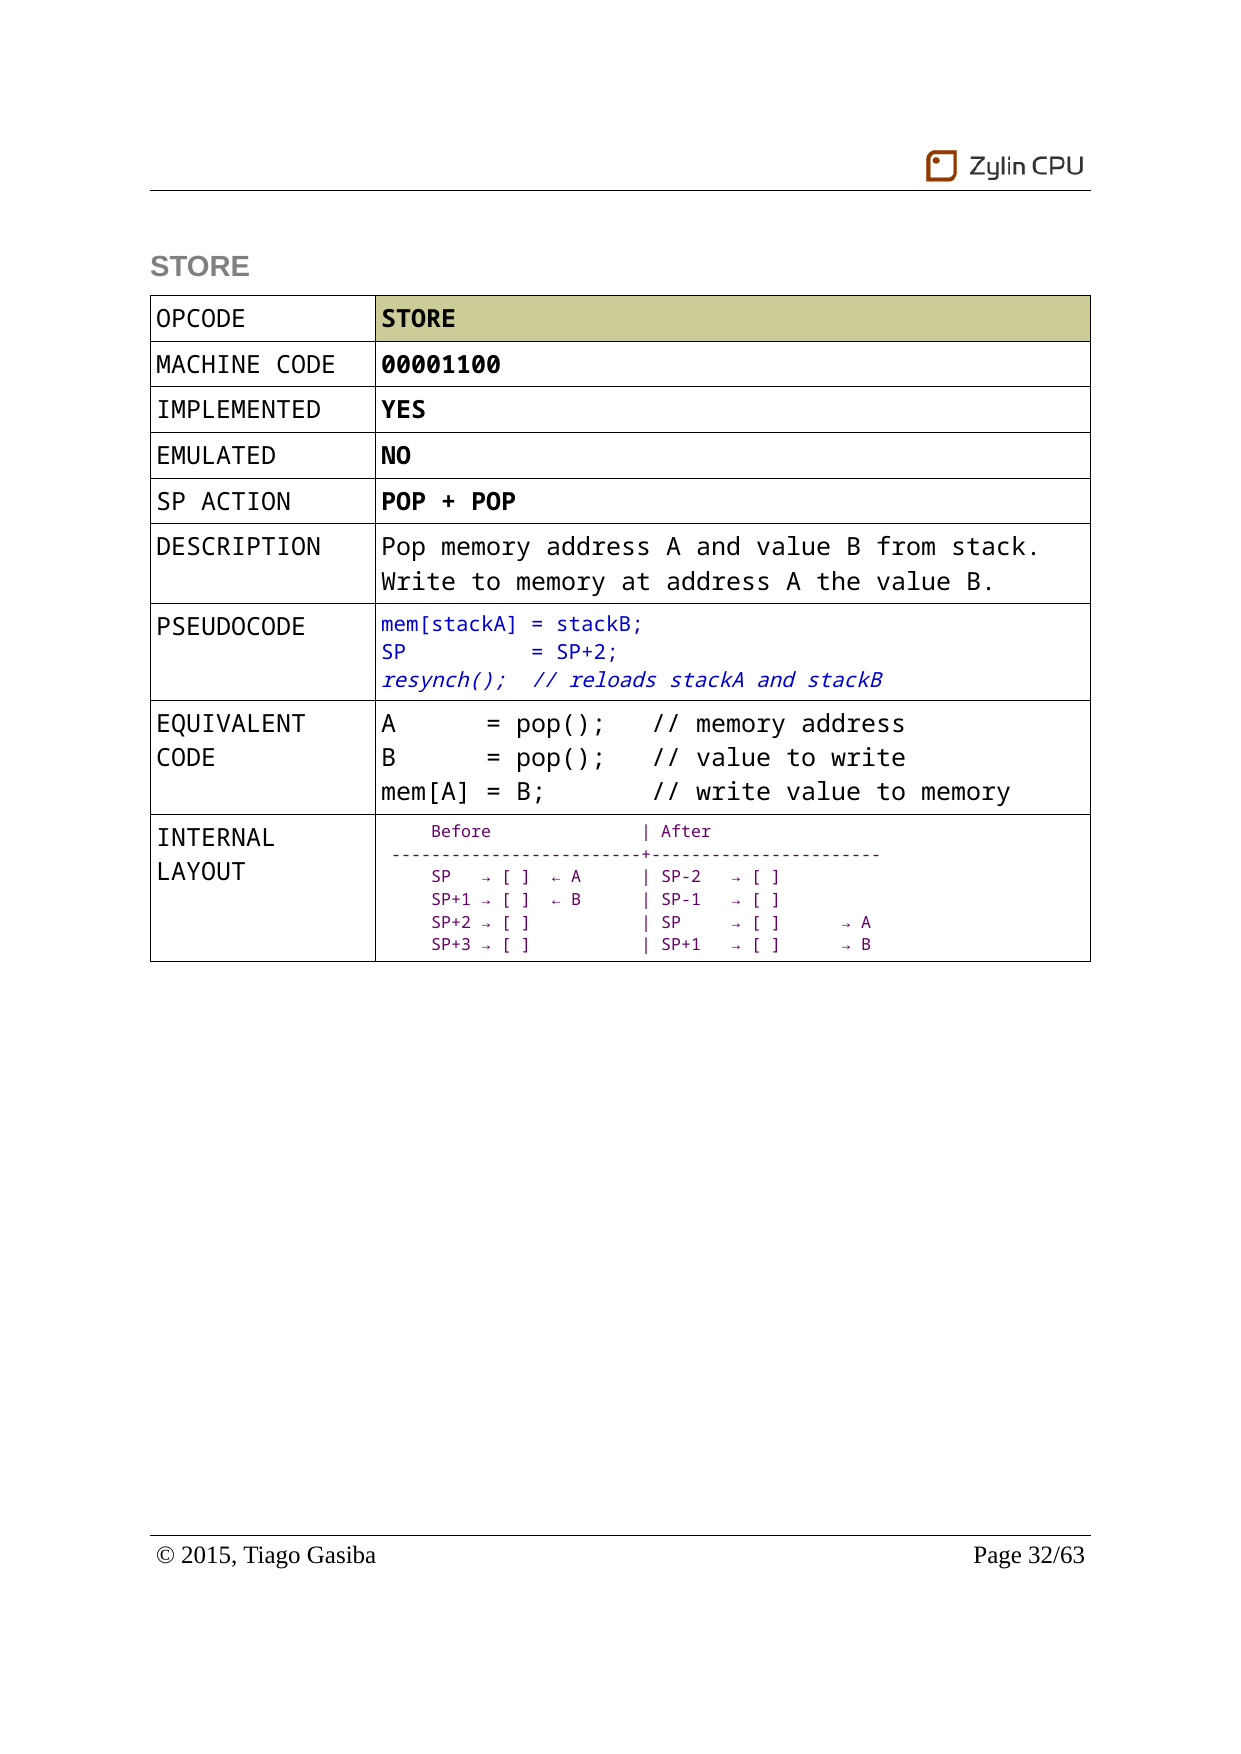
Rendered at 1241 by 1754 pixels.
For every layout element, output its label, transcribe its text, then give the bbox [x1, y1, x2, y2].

table_cell 00001100 [376, 342, 1090, 386]
table_header OPCODE [151, 296, 375, 341]
table_cell MACHINE CODE [151, 342, 375, 386]
table_cell EMULATED [151, 433, 375, 478]
table_cell DESCRIPTION [151, 524, 375, 603]
table_cell EQUIVALENT CODE [151, 701, 375, 814]
table_cell SP ACTION [151, 479, 375, 523]
table_cell YES [376, 387, 1090, 432]
table_cell IMPLEMENTED [151, 387, 375, 432]
subtitle STORE [150, 249, 1091, 283]
table_header STORE [376, 296, 1090, 341]
table_cell Pop memory address A and value B from stack. Write to memory at address A the value B. [376, 524, 1090, 603]
table_cell NO [376, 433, 1090, 478]
table_cell POP + POP [376, 479, 1090, 523]
table_cell A = pop(); // memory address B = pop(); // value to write mem[A] = B; // write value to memory [376, 701, 1090, 814]
picture [922, 148, 1151, 185]
table_cell PSEUDOCODE [151, 604, 375, 700]
table_cell mem[stackA] = stackB; SP = SP+2; resynch(); // reloads stackA and stackB [376, 604, 1090, 700]
table_cell INTERNAL LAYOUT [151, 815, 375, 961]
table_cell Before | After -------------------------+----------------------- SP → [ ] ← A | SP-2 → [ ] SP+1 → [ ] ← B | SP-1 → [ ] SP+2 → [ ] | SP → [ ] → A SP+3 → [ ] | SP+1 → [ ] → B [376, 815, 1090, 961]
